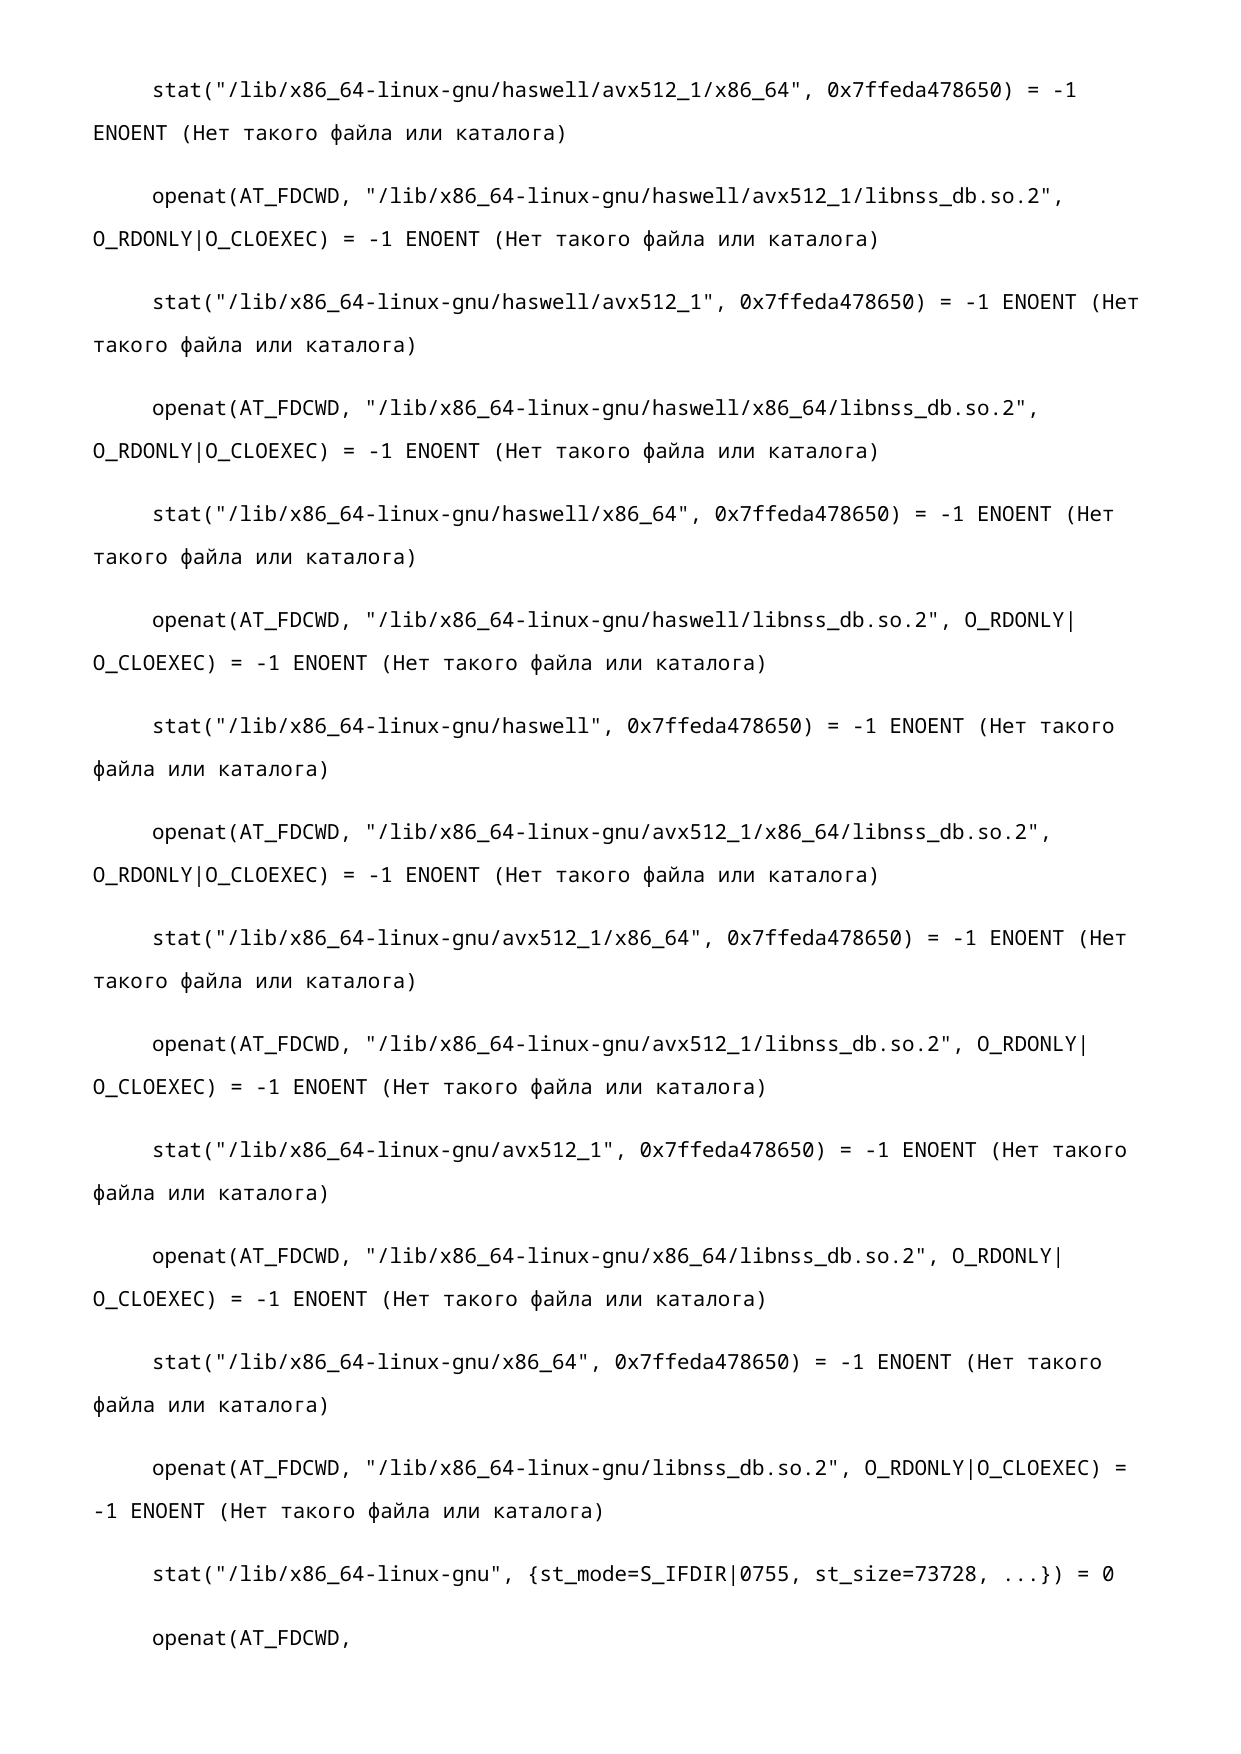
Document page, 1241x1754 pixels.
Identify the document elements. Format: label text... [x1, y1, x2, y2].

text stat("/lib/x86_64-linux-gnu", {st_mode=S_IFDIR|0755, st_size=73728, ...}) = 0 [93, 1559, 1147, 1588]
text openat(AT_FDCWD, "/lib/x86_64-linux-gnu/x86_64/libnss_db.so.2", O_RDONLY|O_CLOEXEC) = -1 ENOENT (Нет такого файла или каталога) [93, 1241, 1147, 1312]
text stat("/lib/x86_64-linux-gnu/haswell/avx512_1", 0x7ffeda478650) = -1 ENOENT (Нет такого файла или каталога) [93, 287, 1147, 358]
text stat("/lib/x86_64-linux-gnu/x86_64", 0x7ffeda478650) = -1 ENOENT (Нет такого файла или каталога) [93, 1347, 1147, 1418]
text stat("/lib/x86_64-linux-gnu/haswell", 0x7ffeda478650) = -1 ENOENT (Нет такого файла или каталога) [93, 711, 1147, 782]
text openat(AT_FDCWD, "/lib/x86_64-linux-gnu/haswell/avx512_1/libnss_db.so.2", O_RDONLY|O_CLOEXEC) = -1 ENOENT (Нет такого файла или каталога) [93, 181, 1147, 252]
text openat(AT_FDCWD, "/lib/x86_64-linux-gnu/haswell/libnss_db.so.2", O_RDONLY|O_CLOEXEC) = -1 ENOENT (Нет такого файла или каталога) [93, 605, 1147, 676]
text openat(AT_FDCWD, [93, 1623, 1147, 1651]
text openat(AT_FDCWD, "/lib/x86_64-linux-gnu/libnss_db.so.2", O_RDONLY|O_CLOEXEC) = -1 ENOENT (Нет такого файла или каталога) [93, 1453, 1147, 1524]
text stat("/lib/x86_64-linux-gnu/haswell/x86_64", 0x7ffeda478650) = -1 ENOENT (Нет такого файла или каталога) [93, 499, 1147, 570]
text openat(AT_FDCWD, "/lib/x86_64-linux-gnu/avx512_1/libnss_db.so.2", O_RDONLY|O_CLOEXEC) = -1 ENOENT (Нет такого файла или каталога) [93, 1029, 1147, 1100]
text stat("/lib/x86_64-linux-gnu/haswell/avx512_1/x86_64", 0x7ffeda478650) = -1 ENOENT (Нет такого файла или каталога) [93, 75, 1147, 146]
text openat(AT_FDCWD, "/lib/x86_64-linux-gnu/avx512_1/x86_64/libnss_db.so.2", O_RDONLY|O_CLOEXEC) = -1 ENOENT (Нет такого файла или каталога) [93, 817, 1147, 888]
text stat("/lib/x86_64-linux-gnu/avx512_1", 0x7ffeda478650) = -1 ENOENT (Нет такого файла или каталога) [93, 1135, 1147, 1206]
text openat(AT_FDCWD, "/lib/x86_64-linux-gnu/haswell/x86_64/libnss_db.so.2", O_RDONLY|O_CLOEXEC) = -1 ENOENT (Нет такого файла или каталога) [93, 393, 1147, 464]
text stat("/lib/x86_64-linux-gnu/avx512_1/x86_64", 0x7ffeda478650) = -1 ENOENT (Нет такого файла или каталога) [93, 923, 1147, 994]
